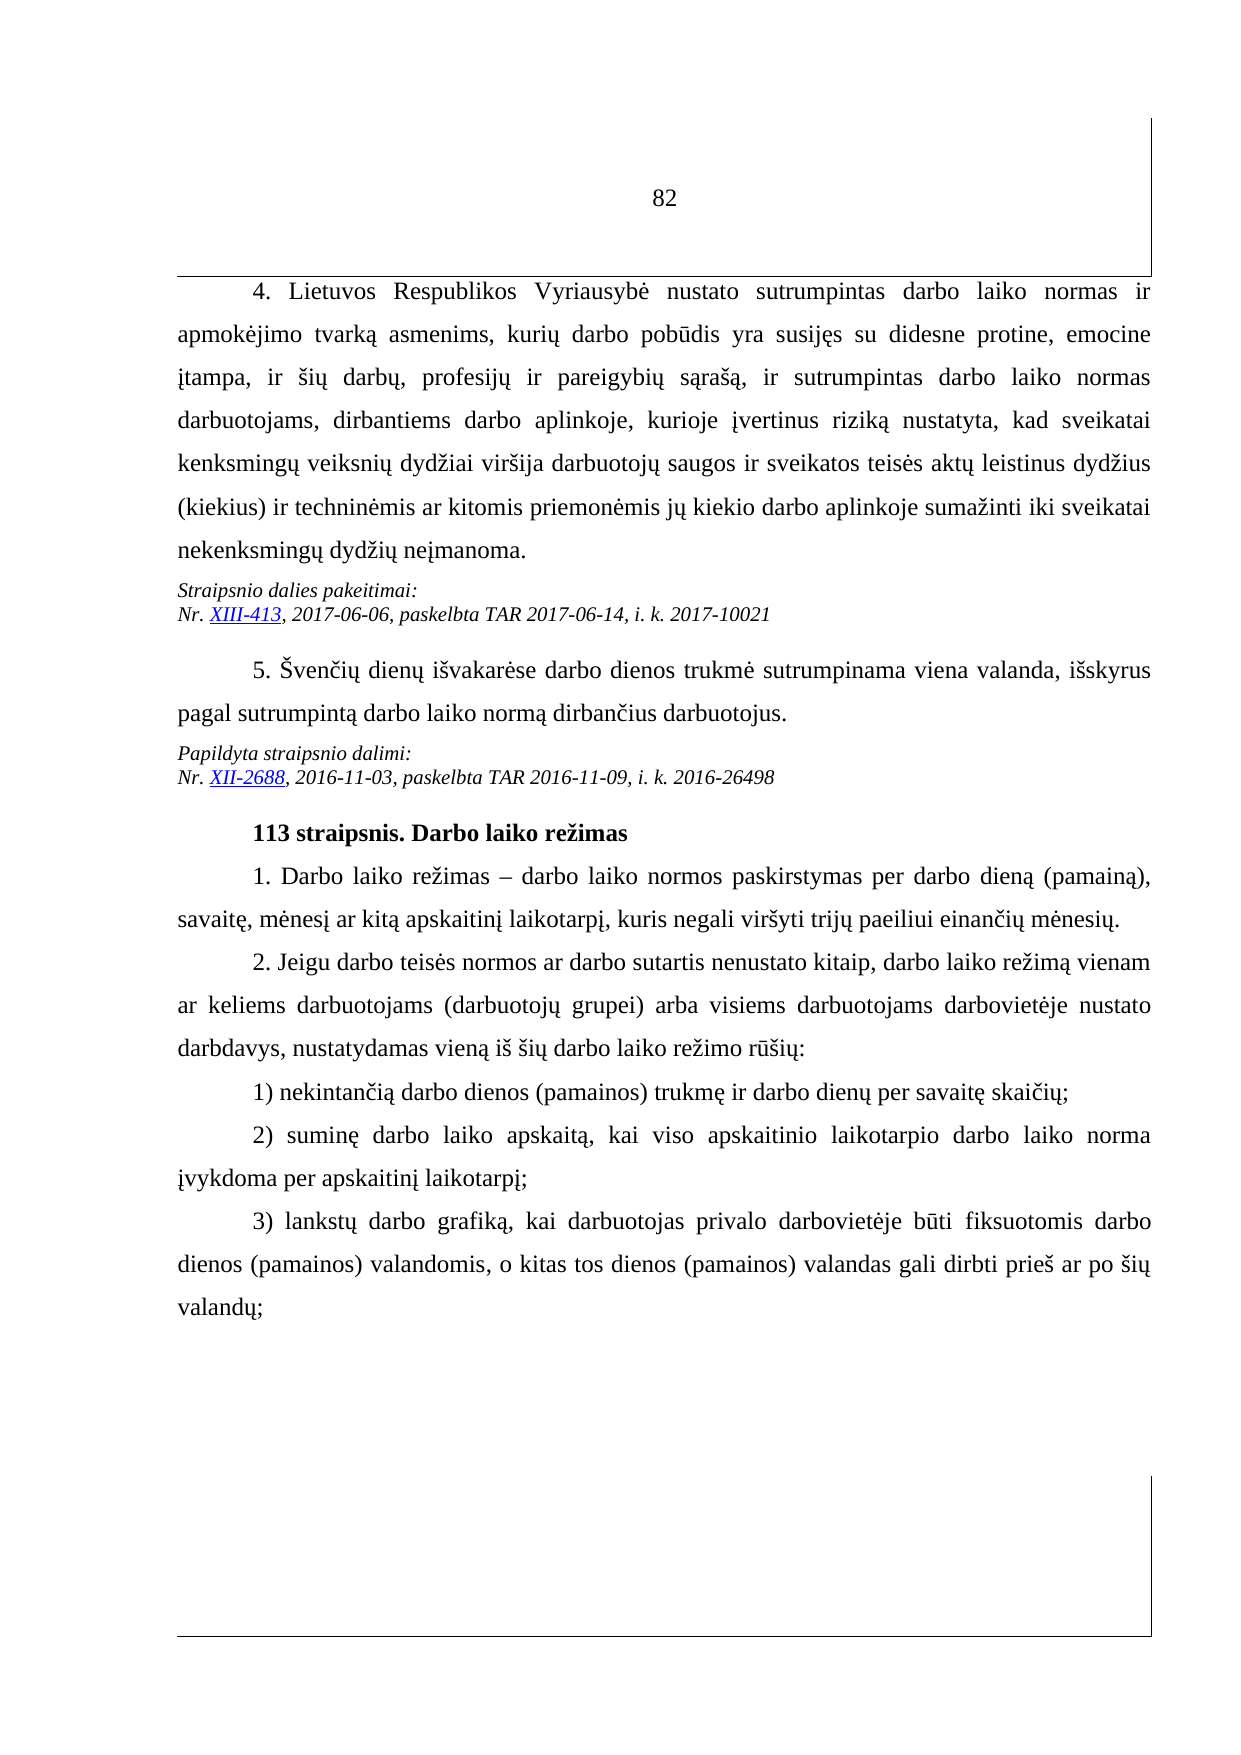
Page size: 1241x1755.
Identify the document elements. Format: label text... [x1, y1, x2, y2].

text 5. Švenčių dienų išvakarėse darbo dienos trukmė sutrumpinama viena valanda, išskyrus pagal sutrumpintą darbo laiko normą dirbančius darbuotojus. [177, 655, 1152, 727]
text 3) lankstų darbo grafiką, kai darbuotojas privalo darbovietėje būti fiksuotomis darbo dienos (pamainos) valandomis, o kitas tos dienos (pamainos) valandas gali dirbti prieš ar po šių valandų; [177, 1206, 1152, 1321]
text Straipsnio dalies pakeitimai: [177, 578, 1152, 602]
text Papildyta straipsnio dalimi: [177, 741, 1152, 765]
text 4. Lietuvos Respublikos Vyriausybė nustato sutrumpintas darbo laiko normas ir apmokėjimo tvarką asmenims, kurių darbo pobūdis yra susijęs su didesne protine, emocine įtampa, ir šių darbų, profesijų ir pareigybių sąrašą, ir sutrumpintas darbo laiko normas darbuotojams, dirbantiems darbo aplinkoje, kurioje įvertinus riziką nustatyta, kad sveikatai kenksmingų veiksnių dydžiai viršija darbuotojų saugos ir sveikatos teisės aktų leistinus dydžius (kiekius) ir techninėmis ar kitomis priemonėmis jų kiekio darbo aplinkoje sumažinti iki sveikatai nekenksmingų dydžių neįmanoma. [177, 276, 1152, 563]
text 2. Jeigu darbo teisės normos ar darbo sutartis nenustato kitaip, darbo laiko režimą vienam ar keliems darbuotojams (darbuotojų grupei) arba visiems darbuotojams darbovietėje nustato darbdavys, nustatydamas vieną iš šių darbo laiko režimo rūšių: [177, 947, 1152, 1062]
text 1) nekintančią darbo dienos (pamainos) trukmę ir darbo dienų per savaitę skaičių; [177, 1077, 1152, 1105]
text Nr. XIII-413, 2017-06-06, paskelbta TAR 2017-06-14, i. k. 2017-10021 [177, 602, 1152, 626]
subtitle 113 straipsnis. Darbo laiko režimas [177, 818, 1152, 847]
text 1. Darbo laiko režimas – darbo laiko normos paskirstymas per darbo dieną (pamainą), savaitę, mėnesį ar kitą apskaitinį laikotarpį, kuris negali viršyti trijų paeiliui einančių mėnesių. [177, 861, 1152, 933]
text Nr. XII-2688, 2016-11-03, paskelbta TAR 2016-11-09, i. k. 2016-26498 [177, 765, 1152, 789]
text 2) suminę darbo laiko apskaitą, kai viso apskaitinio laikotarpio darbo laiko norma įvykdoma per apskaitinį laikotarpį; [177, 1120, 1152, 1192]
